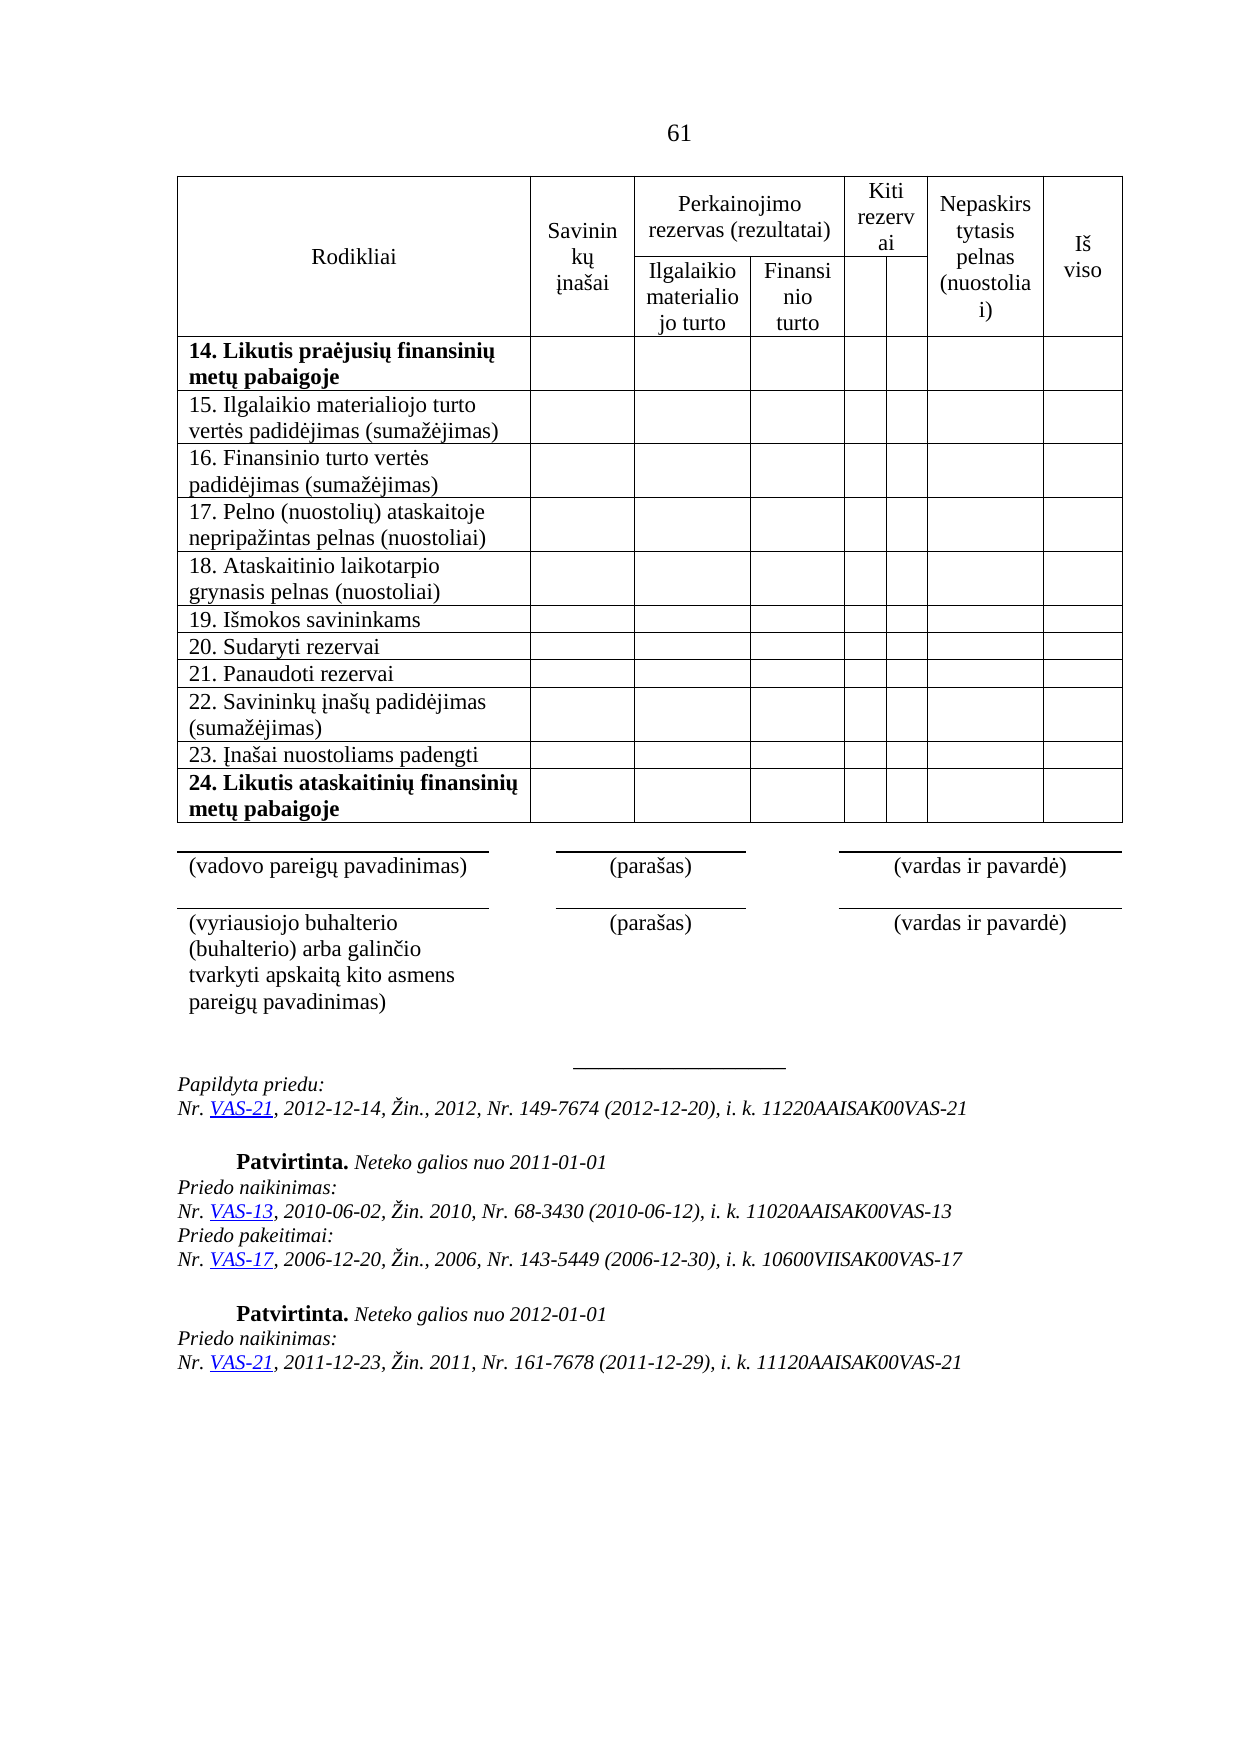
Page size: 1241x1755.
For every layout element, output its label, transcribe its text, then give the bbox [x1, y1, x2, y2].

table_cell [531, 742, 634, 768]
table_cell [751, 498, 844, 551]
table_header [746, 851, 838, 879]
text Patvirtinta. Neteko galios nuo 2012-01-01 [177, 1300, 1181, 1326]
text Priedo naikinimas: [177, 1175, 1181, 1199]
table_cell [928, 742, 1043, 768]
table_cell 23. Įnašai nuostoliams padengti [178, 742, 530, 768]
table_cell [635, 444, 750, 497]
text Nr. VAS-21, 2012-12-14, Žin., 2012, Nr. 149-7674 (2012-12-20), i. k. 11220AAISAK00VAS-21 [177, 1096, 1181, 1120]
table_cell [928, 688, 1043, 741]
table_header Rodikliai [178, 177, 530, 336]
table_cell [887, 498, 927, 551]
table_header Perkainojimo rezervas (rezultatai) [635, 177, 844, 256]
table_cell Finansinio turto [751, 257, 844, 336]
table_cell 14. Likutis praėjusių finansinių metų pabaigoje [178, 337, 530, 389]
table_cell [751, 606, 844, 632]
text Nr. VAS-13, 2010-06-02, Žin. 2010, Nr. 68-3430 (2010-06-12), i. k. 11020AAISAK00VAS-13 [177, 1199, 1181, 1223]
table_cell [531, 444, 634, 497]
table_cell 15. Ilgalaikio materialiojo turto vertės padidėjimas (sumažėjimas) [178, 391, 530, 443]
table_cell [845, 606, 886, 632]
table_header (vardas ir pavardė) [839, 853, 1122, 879]
table_cell [845, 660, 886, 687]
table_cell [928, 552, 1043, 604]
table_cell 17. Pelno (nuostolių) ataskaitoje nepripažintas pelnas (nuostoliai) [178, 498, 530, 551]
table_cell [1044, 633, 1122, 659]
table_cell Ilgalaikio materialiojo turto [635, 257, 750, 336]
table_cell [751, 391, 844, 443]
table_cell [928, 769, 1043, 822]
table_cell [887, 633, 927, 659]
text Papildyta priedu: [177, 1072, 1181, 1096]
table_cell [928, 337, 1043, 389]
table_cell [887, 769, 927, 822]
table_cell [635, 688, 750, 741]
table_header Iš viso [1044, 177, 1122, 336]
table_cell [928, 391, 1043, 443]
table_cell [1044, 498, 1122, 551]
table_cell [531, 337, 634, 389]
table_cell 19. Išmokos savininkams [178, 606, 530, 632]
table_cell [887, 606, 927, 632]
table_header [746, 908, 838, 1014]
text Nr. VAS-17, 2006-12-20, Žin., 2006, Nr. 143-5449 (2006-12-30), i. k. 10600VIISAK00VAS-17 [177, 1247, 1181, 1271]
table_cell [635, 769, 750, 822]
text Patvirtinta. Neteko galios nuo 2011-01-01 [177, 1148, 1181, 1175]
table_header (vyriausiojo buhalterio (buhalterio) arba galinčio tvarkyti apskaitą kito asmens pareigų pavadinimas) [177, 909, 488, 1014]
table_cell [751, 660, 844, 687]
table_cell [845, 769, 886, 822]
table_cell [845, 633, 886, 659]
table_header (vardas ir pavardė) [839, 909, 1122, 1014]
table_cell [887, 742, 927, 768]
text Nr. VAS-21, 2011-12-23, Žin. 2011, Nr. 161-7678 (2011-12-29), i. k. 11120AAISAK00VAS-21 [177, 1350, 1181, 1374]
table_cell [635, 498, 750, 551]
table_cell [751, 444, 844, 497]
table_cell [531, 660, 634, 687]
table_cell [928, 606, 1043, 632]
table_cell [845, 444, 886, 497]
table_cell 16. Finansinio turto vertės padidėjimas (sumažėjimas) [178, 444, 530, 497]
table_cell [531, 552, 634, 604]
table_cell [635, 337, 750, 389]
table_cell [928, 498, 1043, 551]
table_cell [531, 498, 634, 551]
table_cell [845, 257, 886, 336]
table_cell [845, 552, 886, 604]
table_cell [635, 391, 750, 443]
table_cell [845, 688, 886, 741]
table_cell [1044, 769, 1122, 822]
text _________________ [177, 1043, 1181, 1072]
table_cell [635, 742, 750, 768]
table_header Nepaskirstytasis pelnas (nuostoliai) [928, 177, 1043, 336]
table_cell [751, 742, 844, 768]
text Priedo naikinimas: [177, 1326, 1181, 1350]
table_cell [1044, 552, 1122, 604]
table_cell [751, 633, 844, 659]
table_cell [887, 444, 927, 497]
table_cell [531, 391, 634, 443]
table_header [489, 908, 556, 1014]
table_cell [751, 688, 844, 741]
table_header Savininkų įnašai [531, 177, 634, 336]
table_cell [751, 552, 844, 604]
table_cell [751, 337, 844, 389]
table_cell 24. Likutis ataskaitinių finansinių metų pabaigoje [178, 769, 530, 822]
table_cell [635, 552, 750, 604]
table_cell [928, 633, 1043, 659]
table_header (parašas) [556, 909, 746, 1014]
table_cell [887, 337, 927, 389]
table_cell [1044, 660, 1122, 687]
table_cell [845, 498, 886, 551]
table_cell [887, 552, 927, 604]
table_cell [887, 391, 927, 443]
table_cell [635, 660, 750, 687]
table_cell [845, 337, 886, 389]
table_cell [531, 606, 634, 632]
table_cell [928, 660, 1043, 687]
table_cell [1044, 444, 1122, 497]
text Priedo pakeitimai: [177, 1223, 1181, 1247]
table_cell 18. Ataskaitinio laikotarpio grynasis pelnas (nuostoliai) [178, 552, 530, 604]
table_cell [1044, 742, 1122, 768]
table_cell [887, 688, 927, 741]
table_cell 21. Panaudoti rezervai [178, 660, 530, 687]
table_cell [635, 633, 750, 659]
table_cell [928, 444, 1043, 497]
table_cell [1044, 606, 1122, 632]
table_header [489, 851, 556, 879]
table_cell [845, 391, 886, 443]
table_cell [1044, 688, 1122, 741]
table_cell [751, 769, 844, 822]
table_cell [635, 606, 750, 632]
table_cell [531, 769, 634, 822]
table_header (parašas) [556, 853, 746, 879]
table_header (vadovo pareigų pavadinimas) [177, 853, 488, 879]
table_cell [1044, 337, 1122, 389]
table_cell [887, 660, 927, 687]
table_cell 22. Savininkų įnašų padidėjimas (sumažėjimas) [178, 688, 530, 741]
table_cell [531, 633, 634, 659]
table_cell [845, 742, 886, 768]
table_cell [887, 257, 927, 336]
table_cell [531, 688, 634, 741]
table_header Kiti rezervai [845, 177, 927, 256]
table_cell 20. Sudaryti rezervai [178, 633, 530, 659]
table_cell [1044, 391, 1122, 443]
